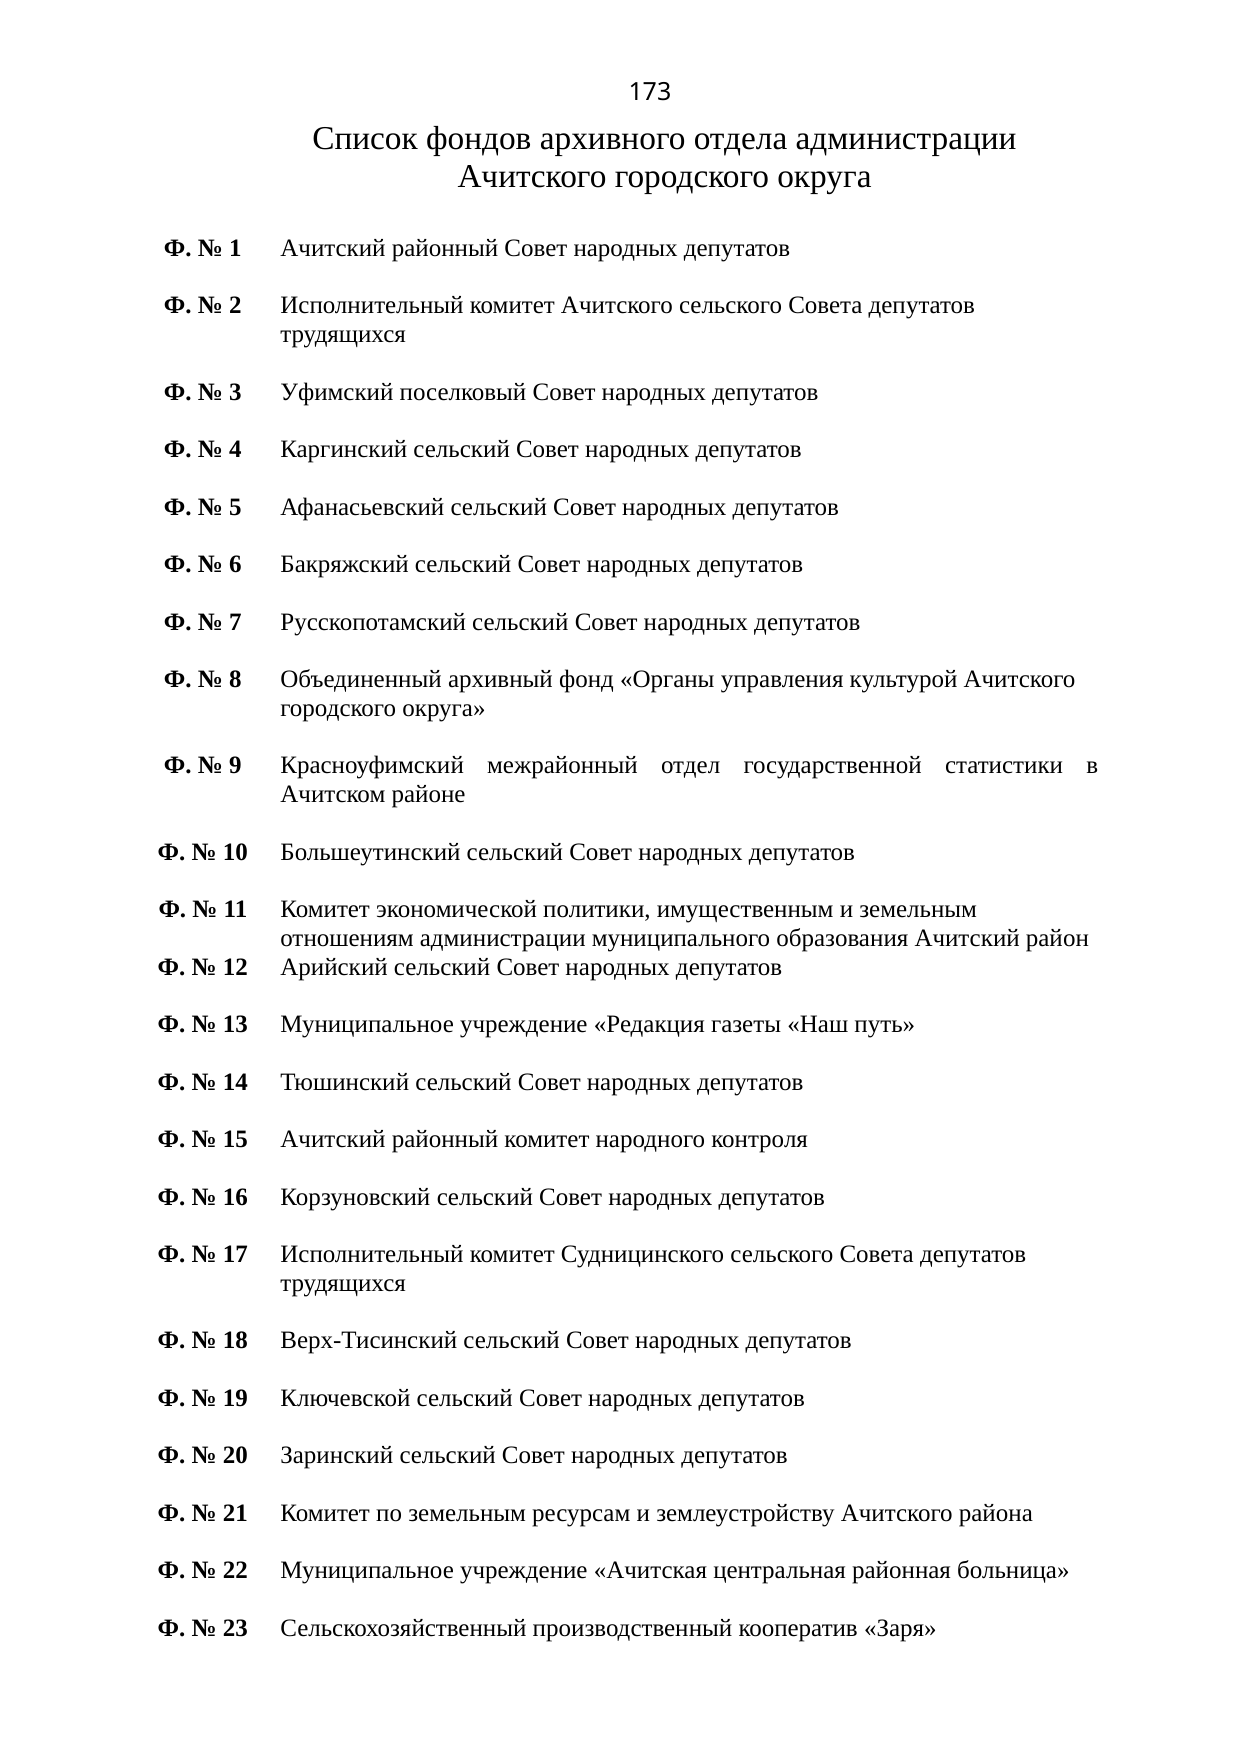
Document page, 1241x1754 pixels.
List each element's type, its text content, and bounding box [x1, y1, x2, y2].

table_cell Ф. № 23 [136, 1613, 269, 1671]
table_cell Арийский сельский Совет народных депутатов [269, 952, 1110, 1009]
table_header Ф. № 1 [136, 233, 269, 291]
table_cell Заринский сельский Совет народных депутатов [269, 1441, 1110, 1498]
table_cell Ф. № 18 [136, 1326, 269, 1383]
table_cell Ф. № 3 [136, 377, 269, 434]
table_cell Бакряжский сельский Совет народных депутатов [269, 549, 1110, 607]
table_cell Корзуновский сельский Совет народных депутатов [269, 1182, 1110, 1239]
table_cell Исполнительный комитет Ачитского сельского Совета депутатов трудящихся [269, 291, 1110, 377]
table_cell Ф. № 6 [136, 549, 269, 607]
table_cell Объединенный архивный фонд «Органы управления культурой Ачитского городского округа» [269, 664, 1110, 751]
table_cell Комитет по земельным ресурсам и землеустройству Ачитского района [269, 1498, 1110, 1556]
table_cell Красноуфимский межрайонный отдел государственной статистики в Ачитском районе [269, 751, 1110, 837]
table_cell Большеутинский сельский Совет народных депутатов [269, 837, 1110, 894]
table_cell Ф. № 20 [136, 1441, 269, 1498]
table_cell Ф. № 8 [136, 664, 269, 751]
table_cell Ф. № 15 [136, 1124, 269, 1182]
table_cell Ф. № 14 [136, 1067, 269, 1124]
table_cell Ф. № 7 [136, 607, 269, 664]
table_cell Ф. № 13 [136, 1009, 269, 1067]
text Ачитского городского округа [148, 156, 1181, 195]
table_cell Сельскохозяйственный производственный кооператив «Заря» [269, 1613, 1110, 1671]
table_cell Муниципальное учреждение «Редакция газеты «Наш путь» [269, 1009, 1110, 1067]
table_header Ачитский районный Совет народных депутатов [269, 233, 1110, 291]
table_cell Ф. № 16 [136, 1182, 269, 1239]
table_cell Ф. № 9 [136, 751, 269, 837]
table_cell Исполнительный комитет Судницинского сельского Совета депутатов трудящихся [269, 1239, 1110, 1326]
table_cell Ф. № 11 [136, 894, 269, 952]
table_cell Ачитский районный комитет народного контроля [269, 1124, 1110, 1182]
text Список фондов архивного отдела администрации [148, 118, 1181, 156]
table_cell Комитет экономической политики, имущественным и земельным отношениям администрации муниципального образования Ачитский район [269, 894, 1110, 952]
table_cell Ф. № 10 [136, 837, 269, 894]
table_cell Ф. № 4 [136, 434, 269, 492]
table_cell Ключевской сельский Совет народных депутатов [269, 1383, 1110, 1441]
table_cell Каргинский сельский Совет народных депутатов [269, 434, 1110, 492]
table_cell Муниципальное учреждение «Ачитская центральная районная больница» [269, 1556, 1110, 1613]
table_cell Ф. № 22 [136, 1556, 269, 1613]
table_cell Тюшинский сельский Совет народных депутатов [269, 1067, 1110, 1124]
table_cell Верх-Тисинский сельский Совет народных депутатов [269, 1326, 1110, 1383]
table_cell Афанасьевский сельский Совет народных депутатов [269, 492, 1110, 549]
table_cell Ф. № 17 [136, 1239, 269, 1326]
table_cell Уфимский поселковый Совет народных депутатов [269, 377, 1110, 434]
table_cell Ф. № 5 [136, 492, 269, 549]
table_cell Ф. № 19 [136, 1383, 269, 1441]
table_cell Ф. № 12 [136, 952, 269, 1009]
table_cell Русскопотамский сельский Совет народных депутатов [269, 607, 1110, 664]
table_cell Ф. № 2 [136, 291, 269, 377]
table_cell Ф. № 21 [136, 1498, 269, 1556]
